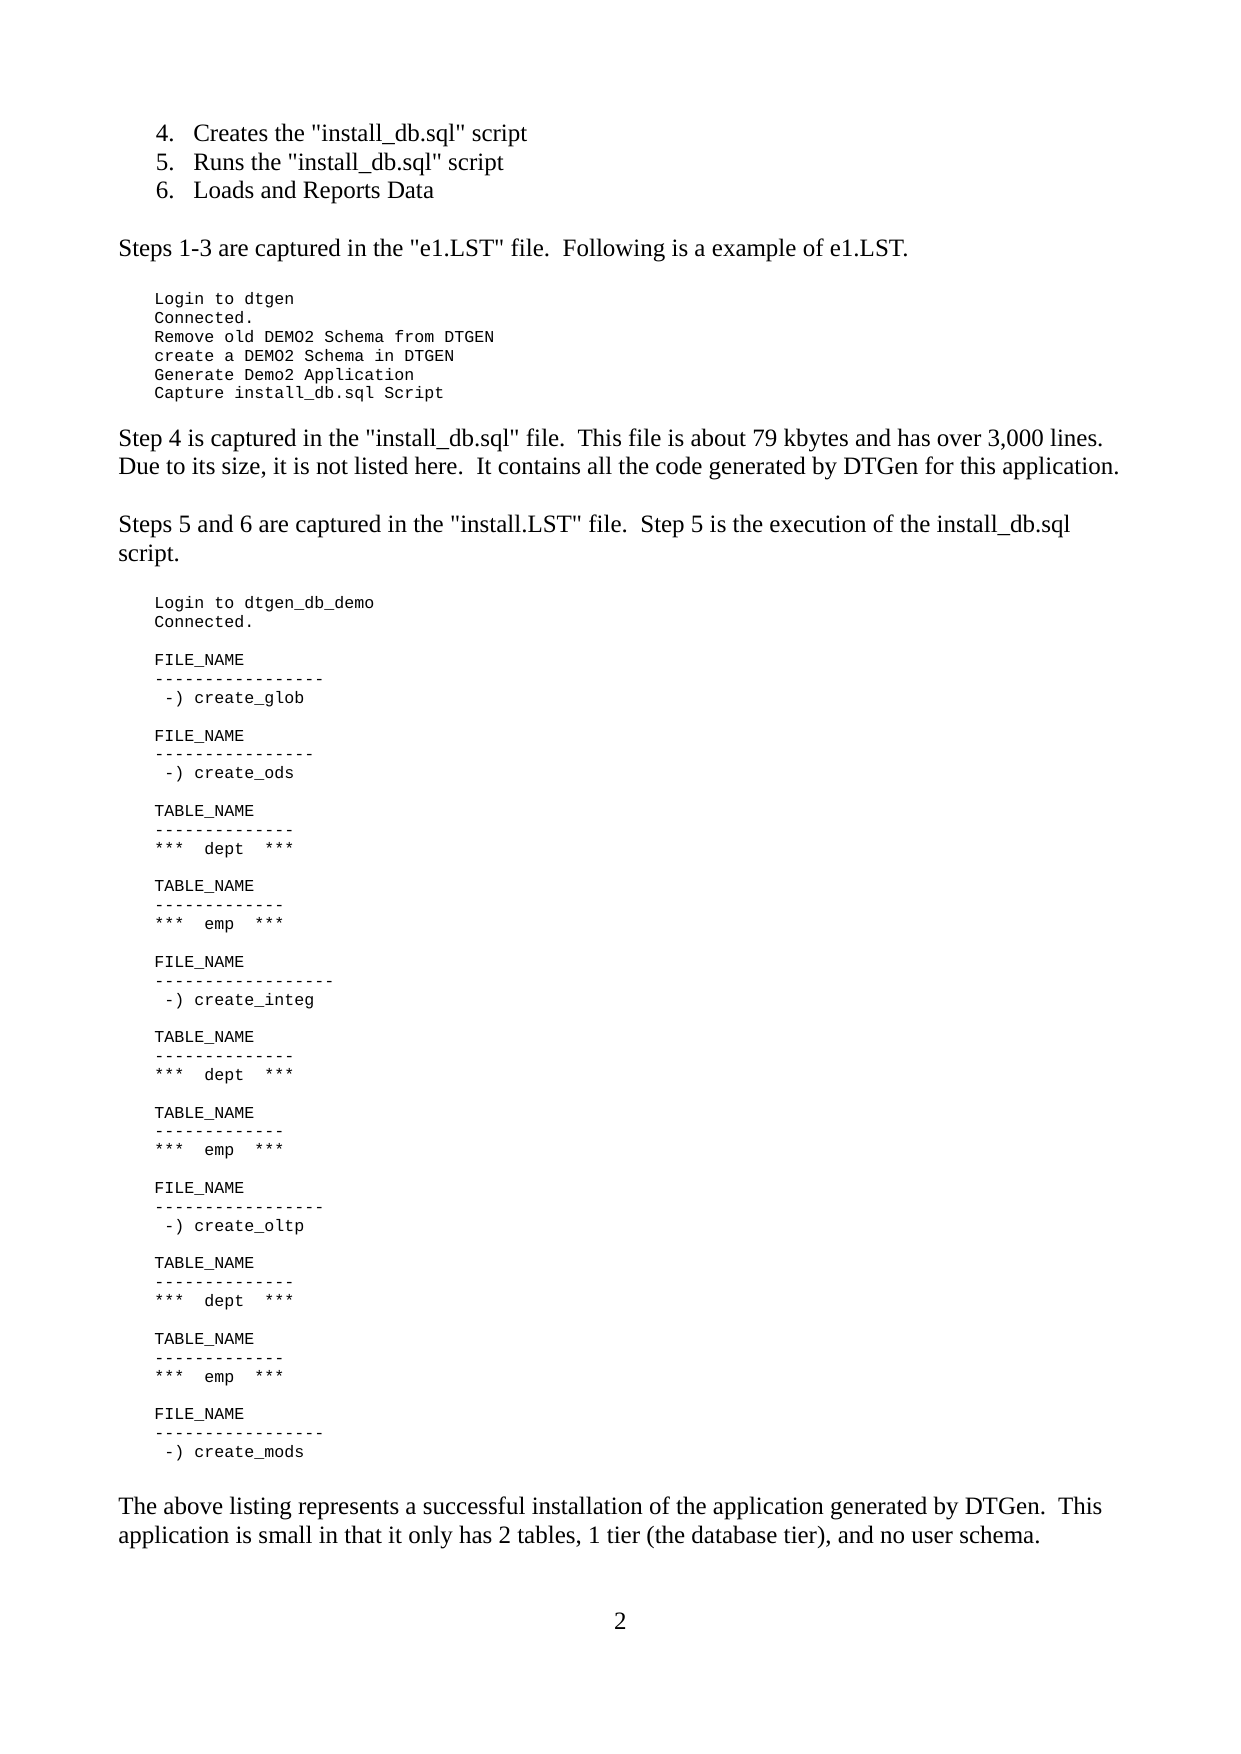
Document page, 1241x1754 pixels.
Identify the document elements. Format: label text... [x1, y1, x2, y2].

text ----------------- [154, 1198, 1086, 1217]
text Steps 1-3 are captured in the "e1.LST" file. Following is a example of e1.LST. [118, 233, 1122, 262]
text *** dept *** [154, 1293, 1086, 1312]
text The above listing represents a successful installation of the application generated by DTGen. This application is small in that it only has 2 tables, 1 tier (the database tier), and no user schema. [118, 1491, 1122, 1549]
text Connected. [154, 309, 1086, 328]
text *** emp *** [154, 1142, 1086, 1161]
text Capture install_db.sql Script [154, 385, 1086, 404]
text FILE_NAME [154, 727, 1086, 746]
text *** emp *** [154, 1368, 1086, 1387]
list Loads and Reports Data [156, 176, 1122, 204]
text -) create_glob [154, 689, 1086, 708]
text FILE_NAME [154, 1179, 1086, 1198]
text ------------------ [154, 972, 1086, 991]
text TABLE_NAME [154, 1029, 1086, 1048]
text FILE_NAME [154, 1406, 1086, 1425]
text *** dept *** [154, 1066, 1086, 1085]
text -------------- [154, 1048, 1086, 1066]
text -) create_ods [154, 765, 1086, 784]
text -) create_oltp [154, 1217, 1086, 1236]
text *** dept *** [154, 840, 1086, 859]
text *** emp *** [154, 916, 1086, 934]
text TABLE_NAME [154, 802, 1086, 821]
text TABLE_NAME [154, 1255, 1086, 1274]
list Creates the "install_db.sql" script [156, 118, 1122, 147]
text Login to dtgen [154, 291, 1086, 309]
text ----------------- [154, 671, 1086, 689]
text -------------- [154, 821, 1086, 840]
text Remove old DEMO2 Schema from DTGEN [154, 328, 1086, 347]
text TABLE_NAME [154, 1330, 1086, 1349]
text -------------- [154, 1274, 1086, 1293]
text FILE_NAME [154, 953, 1086, 972]
text create a DEMO2 Schema in DTGEN [154, 347, 1086, 366]
text ------------- [154, 1349, 1086, 1368]
text Connected. [154, 614, 1086, 633]
text -) create_mods [154, 1443, 1086, 1462]
text ------------- [154, 897, 1086, 916]
text -) create_integ [154, 991, 1086, 1010]
text Generate Demo2 Application [154, 366, 1086, 385]
text ----------------- [154, 1425, 1086, 1443]
text Login to dtgen_db_demo [154, 595, 1086, 614]
text ---------------- [154, 746, 1086, 765]
text FILE_NAME [154, 652, 1086, 671]
text Step 4 is captured in the "install_db.sql" file. This file is about 79 kbytes and has over 3,000 lines. Due to its size, it is not listed here. It contains all the code generated by DTGen for this application. [118, 423, 1122, 480]
text ------------- [154, 1123, 1086, 1142]
text TABLE_NAME [154, 878, 1086, 897]
list Runs the "install_db.sql" script [156, 147, 1122, 176]
text Steps 5 and 6 are captured in the "install.LST" file. Step 5 is the execution of the install_db.sql script. [118, 509, 1122, 566]
text TABLE_NAME [154, 1104, 1086, 1123]
